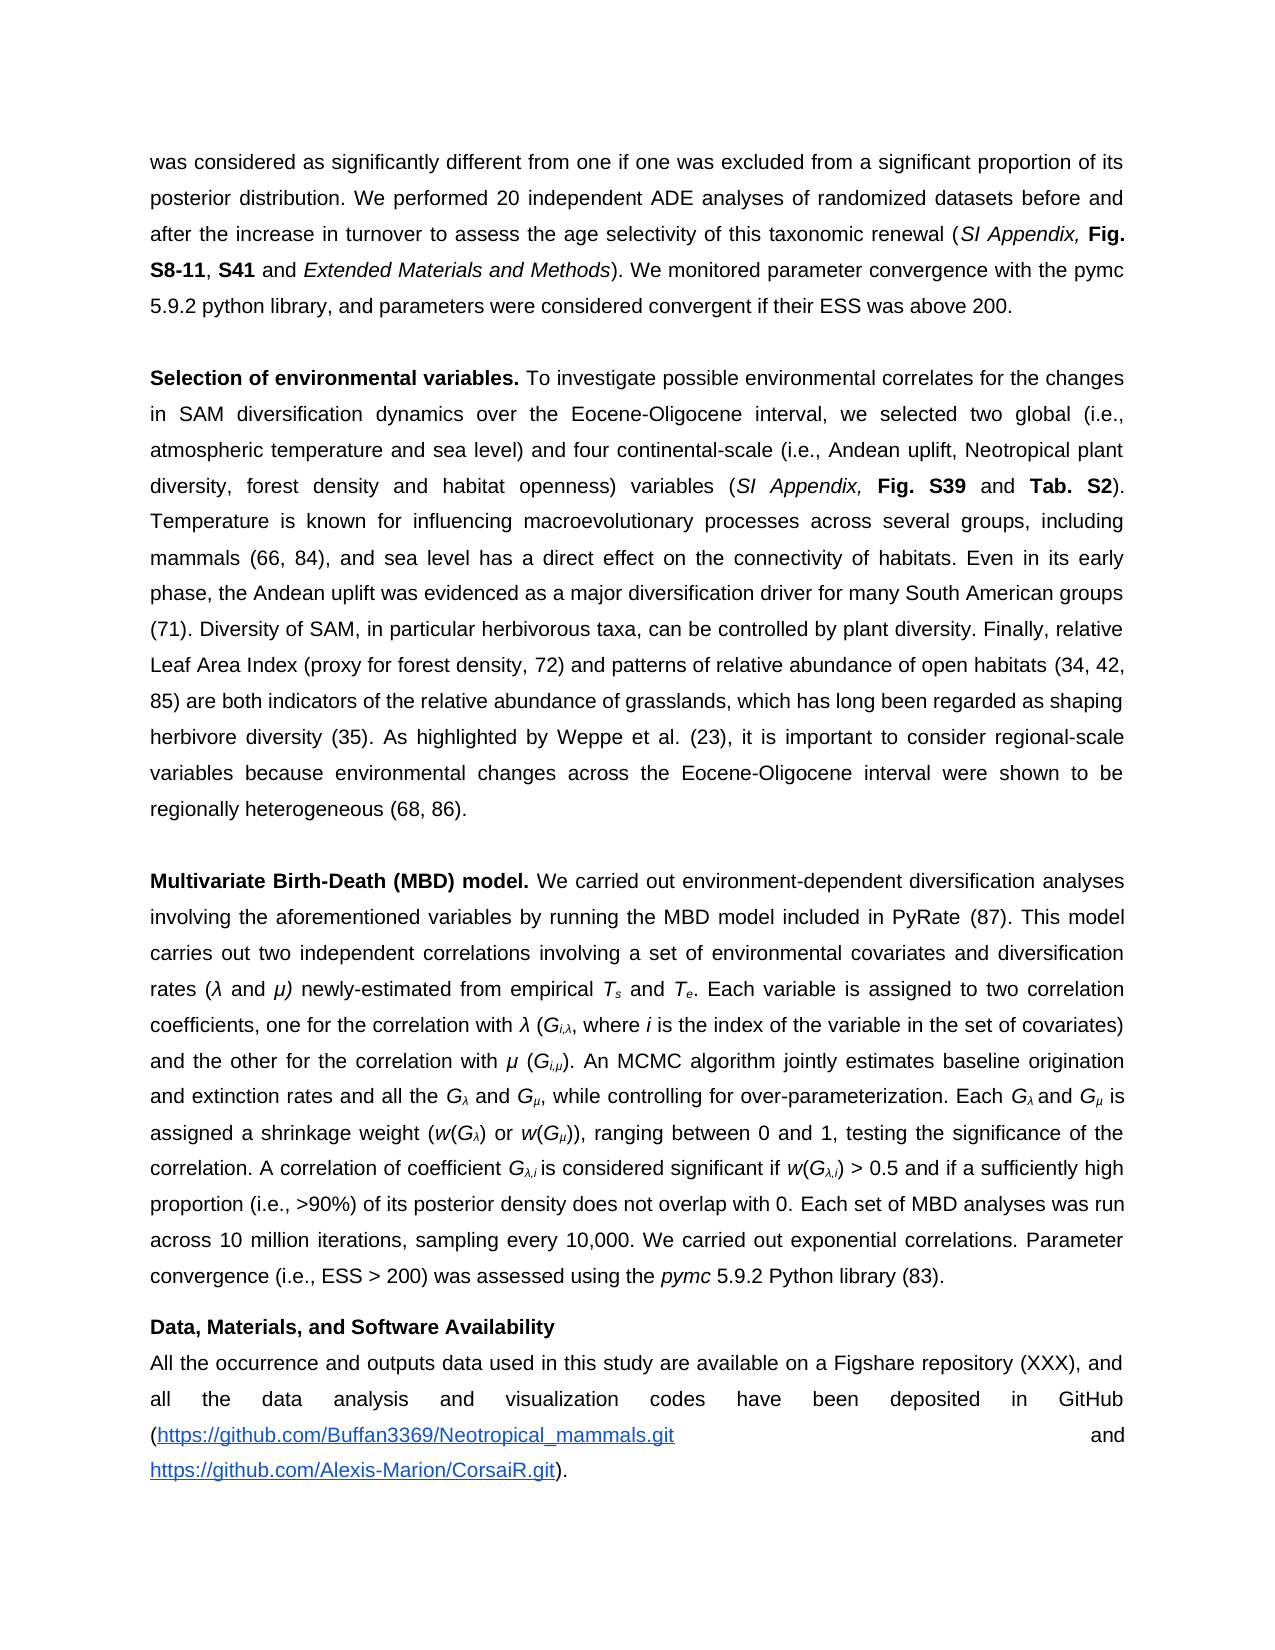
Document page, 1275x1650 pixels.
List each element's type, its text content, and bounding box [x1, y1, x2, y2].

text All the occurrence and outputs data used in this study are available on a Figshare repository (XXX), and all the data analysis and visualization codes have been deposited in GitHub (https://github.com/Buffan3369/Neotropical_mammals.git and https://github.com/Alexis-Marion/CorsaiR.git). [150, 1351, 1125, 1482]
text was considered as significantly different from one if one was excluded from a significant proportion of its posterior distribution. We performed 20 independent ADE analyses of randomized datasets before and after the increase in turnover to assess the age selectivity of this taxonomic renewal (SI Appendix, Fig. S8-11, S41 and Extended Materials and Methods). We monitored parameter convergence with the pymc 5.9.2 python library, and parameters were considered convergent if their ESS was above 200. [150, 150, 1125, 318]
text Data, Materials, and Software Availability [150, 1314, 1125, 1338]
text Multivariate Birth-Death (MBD) model. We carried out environment-dependent diversification analyses involving the aforementioned variables by running the MBD model included in PyRate (87). This model carries out two independent correlations involving a set of environmental covariates and diversification rates (λ and μ) newly-estimated from empirical Ts and Te. Each variable is assigned to two correlation coefficients, one for the correlation with λ (Gi,λ, where i is the index of the variable in the set of covariates) and the other for the correlation with μ (Gi,μ). An MCMC algorithm jointly estimates baseline origination and extinction rates and all the Gλ and Gµ, while controlling for over-parameterization. Each Gλ and Gµ is assigned a shrinkage weight (w(Gλ) or w(Gµ)), ranging between 0 and 1, testing the significance of the correlation. A correlation of coefficient Gλ,i is considered significant if w(Gλ,i) > 0.5 and if a sufficiently high proportion (i.e., >90%) of its posterior density does not overlap with 0. Each set of MBD analyses was run across 10 million iterations, sampling every 10,000. We carried out exponential correlations. Parameter convergence (i.e., ESS > 200) was assessed using the pymc 5.9.2 Python library (83). [150, 869, 1125, 1288]
text Selection of environmental variables. To investigate possible environmental correlates for the changes in SAM diversification dynamics over the Eocene-Oligocene interval, we selected two global (i.e., atmospheric temperature and sea level) and four continental-scale (i.e., Andean uplift, Neotropical plant diversity, forest density and habitat openness) variables (SI Appendix, Fig. S39 and Tab. S2). Temperature is known for influencing macroevolutionary processes across several groups, including mammals (66, 84), and sea level has a direct effect on the connectivity of habitats. Even in its early phase, the Andean uplift was evidenced as a major diversification driver for many South American groups (71). Diversity of SAM, in particular herbivorous taxa, can be controlled by plant diversity. Finally, relative Leaf Area Index (proxy for forest density, 72) and patterns of relative abundance of open habitats (34, 42, 85) are both indicators of the relative abundance of grasslands, which has long been regarded as shaping herbivore diversity (35). As highlighted by Weppe et al. (23), it is important to consider regional-scale variables because environmental changes across the Eocene-Oligocene interval were shown to be regionally heterogeneous (68, 86). [150, 366, 1125, 821]
